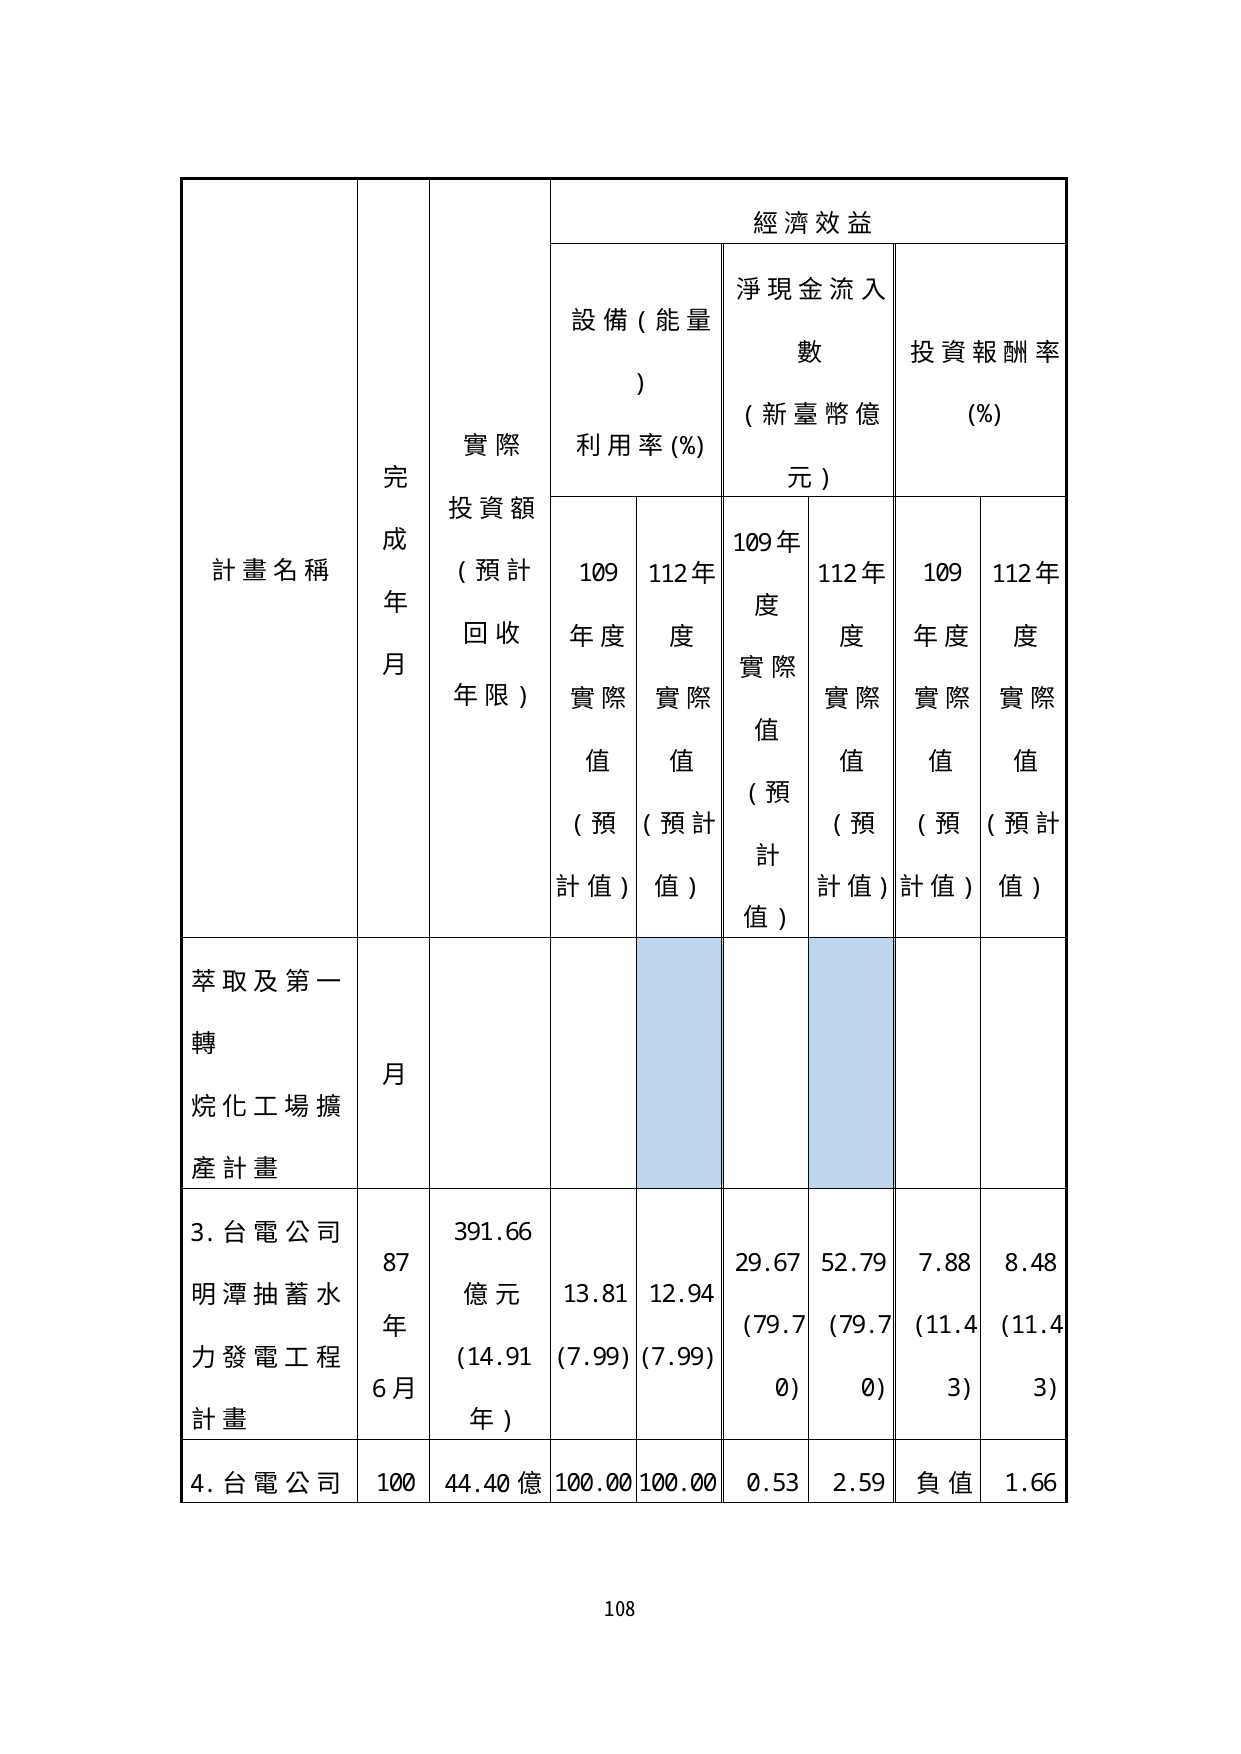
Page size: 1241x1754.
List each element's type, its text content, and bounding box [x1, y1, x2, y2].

table_cell [809, 938, 893, 1188]
table_cell 負值 [896, 1440, 980, 1502]
table_cell 100 [358, 1440, 429, 1502]
table_cell [430, 938, 550, 1188]
table_cell 4.台電公司 [183, 1440, 357, 1502]
table_cell 109年度 實際值 (預計值) [724, 497, 808, 937]
table_cell 設備(能量) 利用率(%) [551, 244, 721, 496]
table_cell 1.66 [981, 1440, 1065, 1502]
table_header 經濟效益 [551, 180, 1065, 243]
table_cell [637, 938, 721, 1188]
table_cell 44.40億 [430, 1440, 550, 1502]
table_cell 13.81 (7.99) [551, 1189, 636, 1439]
table_header 完成 年月 [358, 180, 429, 937]
table_header 實際 投資額 (預計回收 年限) [430, 180, 550, 937]
table_cell 100.00 [551, 1440, 636, 1502]
table_cell 投資報酬率 (%) [896, 244, 1065, 496]
table_cell 100.00 [637, 1440, 721, 1502]
table_cell 112年度 實際值 (預計值) [637, 497, 721, 937]
table_cell 391.66億元 (14.91年) [430, 1189, 550, 1439]
table_header 計畫名稱 [183, 180, 357, 937]
table_cell 0.53 [724, 1440, 808, 1502]
table_cell [551, 938, 636, 1188]
table_cell 87年 6月 [358, 1189, 429, 1439]
table_cell 112年度 實際值 (預計值) [981, 497, 1065, 937]
table_cell 淨現金流入數 (新臺幣億元) [724, 244, 893, 496]
table_cell 月 [358, 938, 429, 1188]
table_cell 109年度 實際值 (預計值) [551, 497, 636, 937]
table_cell 8.48 (11.43) [981, 1189, 1065, 1439]
table_cell [724, 938, 808, 1188]
table_cell 29.67 (79.70) [724, 1189, 808, 1439]
table_cell 112年度 實際值 (預計值) [809, 497, 893, 937]
table_cell 2.59 [809, 1440, 893, 1502]
table_cell 萃取及第一轉 烷化工場擴產計畫 [183, 938, 357, 1188]
table_cell 7.88 (11.43) [896, 1189, 980, 1439]
table_cell 109年度 實際值 (預計值) [896, 497, 980, 937]
table_cell 12.94 (7.99) [637, 1189, 721, 1439]
table_cell [896, 938, 980, 1188]
table_cell 3.台電公司 明潭抽蓄水力發電工程計畫 [183, 1189, 357, 1439]
table_cell 52.79 (79.70) [809, 1189, 893, 1439]
table_cell [981, 938, 1065, 1188]
